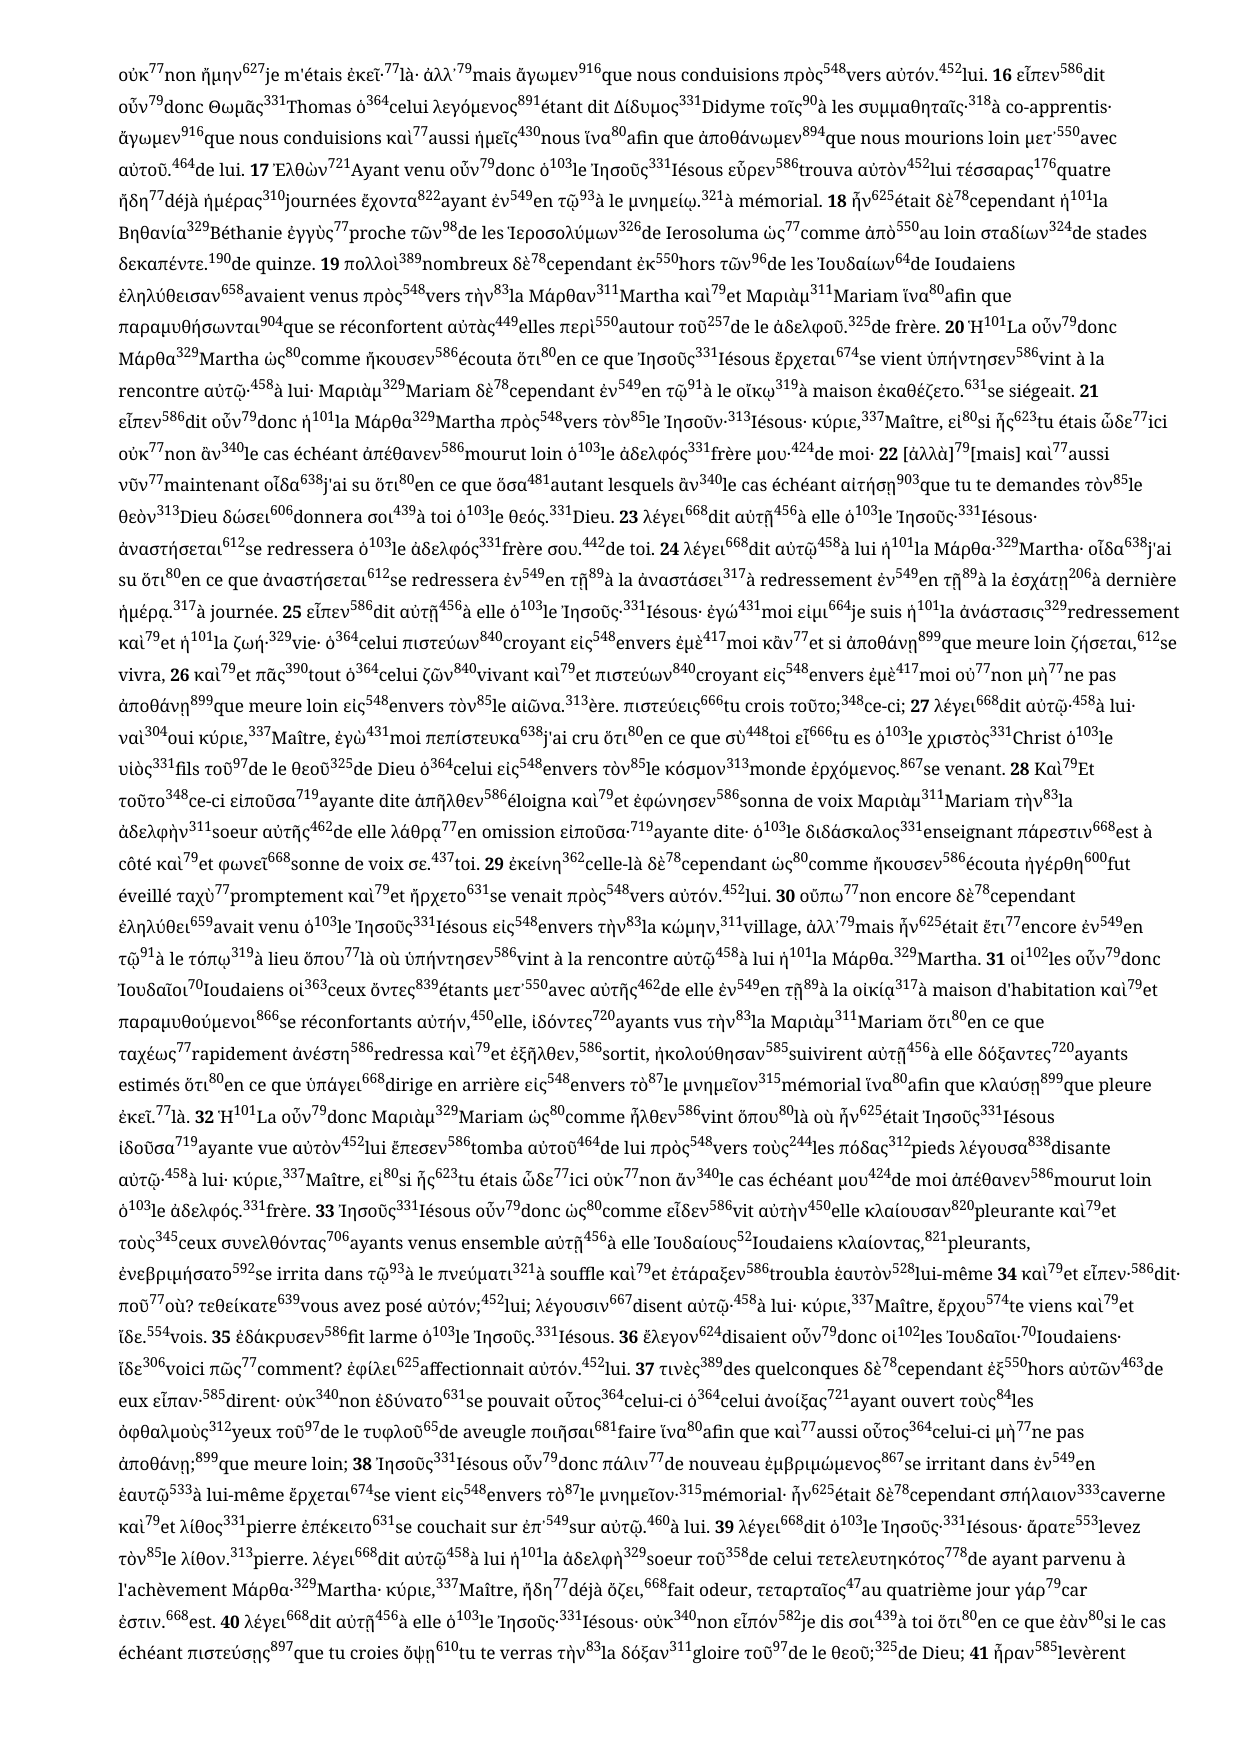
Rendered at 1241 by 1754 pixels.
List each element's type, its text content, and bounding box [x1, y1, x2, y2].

text 1 Ἦν625Était δέ78cependant τις287un quelconque ἀσθενῶν,840étant infirme, Λάζαρος331Lazare ἀπὸ550au loin Βηθανίας,323de Béthanie, ἐκ550hors τῆς95de la κώμης323de village Μαρίας323de Maria καὶ79et Μάρθας323de Martha τῆς95de la ἀδελφῆς323de soeur αὐτῆς.462de elle. 2 ἦν625était δὲ78cependant Μαριὰμ329Mariam ἡ362celle ἀλείψασα719ayante huilée τὸν85le κύριον313Maître μύρῳ321à onguent καὶ79et ἐκμάξασα719ayante essuyée τοὺς84les πόδας312pieds αὐτοῦ464de lui ταῖς88à les θριξὶν316à cheveux αὐτῆς,462de elle, ἧς490de laquelle ὁ103le ἀδελφὸς331frère Λάζαρος331Lazare ἠσθένει.625était infirme. 3 ἀπέστειλαν585envoyèrent οὖν79donc αἱ100les ἀδελφαὶ328soeurs πρὸς548vers αὐτὸν452lui λέγουσαι·837disantes· κύριε,337Maître, ἴδε306voici ὃν480lequel φιλεῖς666tu affectionnes ἀσθενεῖ.668est infirme. 4 ἀκούσας721ayant écouté δὲ78cependant ὁ103le Ἰησοῦς331Iésous εἶπεν·586dit· αὕτη154celle-ci ἡ101la ἀσθένεια329infirmité οὐκ77non ἔστιν668est πρὸς548vers θάνατον313trépas ἀλλ᾽79mais ὑπὲρ550au-dessus τῆς95de la δόξης323de gloire τοῦ97de le θεοῦ,325de Dieu, ἵνα80afin que δοξασθῇ911que soit glorifié ὁ103le υἱὸς331fils τοῦ97de le θεοῦ325de Dieu δι᾽550par αὐτῆς.462de elle. 5 ἠγάπα625aimait δὲ78cependant ὁ103le Ἰησοῦς331Iésous τὴν83la Μάρθαν311Martha καὶ79et τὴν83la ἀδελφὴν311soeur αὐτῆς462de elle καὶ79et τὸν85le Λάζαρον.313Lazare. 6 Ὡς80Comme οὖν79donc ἤκουσεν586écouta ὅτι80en ce que ἀσθενεῖ,668est infirme, τότε77alors μὲν340certes ἔμεινεν586resta ἐν549en ᾧ486à lequel ἦν625était τόπῳ319à lieu δύο176deux ἡμέρας,310journées, 7 ἔπειτα77ensuite μετὰ548après τοῦτο348ce-ci λέγει668dit τοῖς90à les μαθηταῖς·318à disciples· ἄγωμεν916que nous conduisions εἰς548envers τὴν83la Ἰουδαίαν311Ioudaia πάλιν.77de nouveau. 8 λέγουσιν667disent αὐτῷ458à lui οἱ102les μαθηταί·330disciples· ῥαββί,337rabbi, νῦν77maintenant ἐζήτουν624cherchaient σε437toi λιθάσαι681pierrer οἱ102les Ἰουδαῖοι,70Ioudaiens, καὶ79et πάλιν77de nouveau ὑπάγεις666tu diriges en arrière ἐκεῖ;77là; 9 ἀπεκρίθη600fut répondu Ἰησοῦς·331Iésous· οὐχὶ340non pas δώδεκα194douze ὧραί328heures εἰσιν667sont τῆς95de la ἡμέρας;323de journée; ἐάν80si le cas échéant τις390un quelconque περιπατῇ921que piétine autour ἐν549en τῇ89à la ἡμέρᾳ,317à journée, οὐ77non προσκόπτει,668achoppe, ὅτι80en ce que τὸ87le φῶς315lumière τοῦ97de le κόσμου325de monde τούτου150de celui-ci βλέπει·668regarde· 10 ἐὰν80si le cas échéant δέ78cependant τις390un quelconque περιπατῇ921que piétine autour ἐν549en τῇ89à la νυκτί,317à nuit, προσκόπτει,668achoppe, ὅτι80en ce que τὸ105le φῶς333lumière οὐκ77non ἔστιν668est ἐν549en αὐτῷ.458à lui. 11 Ταῦτα347Ces-ci εἶπεν,586dit, καὶ79et μετὰ548après τοῦτο348ce-ci λέγει668dit αὐτοῖς·457à eux· Λάζαρος331Lazare ὁ103le φίλος22ami ἡμῶν423de nous κεκοίμηται·654a été mis au coucher· ἀλλὰ79mais πορεύομαι670je me vais ἵνα80afin que ἐξυπνίσω895que je sorte du sommeil αὐτόν.452lui. 12 εἶπαν585dirent οὖν79donc οἱ102les μαθηταὶ330disciples αὐτῷ·458à lui· κύριε,337Maître, εἰ80si κεκοίμηται654a été mis au coucher σωθήσεται.619sera sauvé. 13 εἰρήκει659avait dit δὲ78cependant ὁ103le Ἰησοῦς331Iésous περὶ550autour τοῦ97de le θανάτου325de trépas αὐτοῦ,464de lui, ἐκεῖνοι363ceux-là δὲ78cependant ἔδοξαν585estimèrent ὅτι80en ce que περὶ550autour τῆς95de la κοιμήσεως323de dormance τοῦ97de le ὕπνου325de sommeil λέγει.668dit. 14 τότε77alors οὖν79donc εἶπεν586dit αὐτοῖς457à eux ὁ103le Ἰησοῦς331Iésous παρρησίᾳ·317à oralité franche· Λάζαρος331Lazare ἀπέθανεν,586mourut loin, 15 καὶ79et χαίρω664je suis de joie δι᾽548par le fait de ὑμᾶς436vous ἵνα80afin que πιστεύσητε,896que vous croyiez, ὅτι80en ce que οὐκ77non ἤμην627je m'étais ἐκεῖ·77là· ἀλλ᾽79mais ἄγωμεν916que nous conduisions πρὸς548vers αὐτόν.452lui. 16 εἶπεν586dit οὖν79donc Θωμᾶς331Thomas ὁ364celui λεγόμενος891étant dit Δίδυμος331Didyme τοῖς90à les συμμαθηταῖς·318à co-apprentis· ἄγωμεν916que nous conduisions καὶ77aussi ἡμεῖς430nous ἵνα80afin que ἀποθάνωμεν894que nous mourions loin μετ᾽550avec αὐτοῦ.464de lui. 17 Ἐλθὼν721Ayant venu οὖν79donc ὁ103le Ἰησοῦς331Iésous εὗρεν586trouva αὐτὸν452lui τέσσαρας176quatre ἤδη77déjà ἡμέρας310journées ἔχοντα822ayant ἐν549en τῷ93à le μνημείῳ.321à mémorial. 18 ἦν625était δὲ78cependant ἡ101la Βηθανία329Béthanie ἐγγὺς77proche τῶν98de les Ἱεροσολύμων326de Ierosoluma ὡς77comme ἀπὸ550au loin σταδίων324de stades δεκαπέντε.190de quinze. 19 πολλοὶ389nombreux δὲ78cependant ἐκ550hors τῶν96de les Ἰουδαίων64de Ioudaiens ἐληλύθεισαν658avaient venus πρὸς548vers τὴν83la Μάρθαν311Martha καὶ79et Μαριὰμ311Mariam ἵνα80afin que παραμυθήσωνται904que se réconfortent αὐτὰς449elles περὶ550autour τοῦ257de le ἀδελφοῦ.325de frère. 20 Ἡ101La οὖν79donc Μάρθα329Martha ὡς80comme ἤκουσεν586écouta ὅτι80en ce que Ἰησοῦς331Iésous ἔρχεται674se vient ὑπήντησεν586vint à la rencontre αὐτῷ·458à lui· Μαριὰμ329Mariam δὲ78cependant ἐν549en τῷ91à le οἴκῳ319à maison ἐκαθέζετο.631se siégeait. 21 εἶπεν586dit οὖν79donc ἡ101la Μάρθα329Martha πρὸς548vers τὸν85le Ἰησοῦν·313Iésous· κύριε,337Maître, εἰ80si ἦς623tu étais ὧδε77ici οὐκ77non ἂν340le cas échéant ἀπέθανεν586mourut loin ὁ103le ἀδελφός331frère μου·424de moi· 22 [ἀλλὰ]79[mais] καὶ77aussi νῦν77maintenant οἶδα638j'ai su ὅτι80en ce que ὅσα481autant lesquels ἂν340le cas échéant αἰτήσῃ903que tu te demandes τὸν85le θεὸν313Dieu δώσει606donnera σοι439à toi ὁ103le θεός.331Dieu. 23 λέγει668dit αὐτῇ456à elle ὁ103le Ἰησοῦς·331Iésous· ἀναστήσεται612se redressera ὁ103le ἀδελφός331frère σου.442de toi. 24 λέγει668dit αὐτῷ458à lui ἡ101la Μάρθα·329Martha· οἶδα638j'ai su ὅτι80en ce que ἀναστήσεται612se redressera ἐν549en τῇ89à la ἀναστάσει317à redressement ἐν549en τῇ89à la ἐσχάτῃ206à dernière ἡμέρᾳ.317à journée. 25 εἶπεν586dit αὐτῇ456à elle ὁ103le Ἰησοῦς·331Iésous· ἐγώ431moi εἰμι664je suis ἡ101la ἀνάστασις329redressement καὶ79et ἡ101la ζωή·329vie· ὁ364celui πιστεύων840croyant εἰς548envers ἐμὲ417moi κἂν77et si ἀποθάνῃ899que meure loin ζήσεται,612se vivra, 26 καὶ79et πᾶς390tout ὁ364celui ζῶν840vivant καὶ79et πιστεύων840croyant εἰς548envers ἐμὲ417moi οὐ77non μὴ77ne pas ἀποθάνῃ899que meure loin εἰς548envers τὸν85le αἰῶνα.313ère. πιστεύεις666tu crois τοῦτο;348ce-ci; 27 λέγει668dit αὐτῷ·458à lui· ναὶ304oui κύριε,337Maître, ἐγὼ431moi πεπίστευκα638j'ai cru ὅτι80en ce que σὺ448toi εἶ666tu es ὁ103le χριστὸς331Christ ὁ103le υἱὸς331fils τοῦ97de le θεοῦ325de Dieu ὁ364celui εἰς548envers τὸν85le κόσμον313monde ἐρχόμενος.867se venant. 28 Καὶ79Et τοῦτο348ce-ci εἰποῦσα719ayante dite ἀπῆλθεν586éloigna καὶ79et ἐφώνησεν586sonna de voix Μαριὰμ311Mariam τὴν83la ἀδελφὴν311soeur αὐτῆς462de elle λάθρᾳ77en omission εἰποῦσα·719ayante dite· ὁ103le διδάσκαλος331enseignant πάρεστιν668est à côté καὶ79et φωνεῖ668sonne de voix σε.437toi. 29 ἐκείνη362celle-là δὲ78cependant ὡς80comme ἤκουσεν586écouta ἠγέρθη600fut éveillé ταχὺ77promptement καὶ79et ἤρχετο631se venait πρὸς548vers αὐτόν.452lui. 30 οὔπω77non encore δὲ78cependant ἐληλύθει659avait venu ὁ103le Ἰησοῦς331Iésous εἰς548envers τὴν83la κώμην,311village, ἀλλ᾽79mais ἦν625était ἔτι77encore ἐν549en τῷ91à le τόπῳ319à lieu ὅπου77là où ὑπήντησεν586vint à la rencontre αὐτῷ458à lui ἡ101la Μάρθα.329Martha. 31 οἱ102les οὖν79donc Ἰουδαῖοι70Ioudaiens οἱ363ceux ὄντες839étants μετ᾽550avec αὐτῆς462de elle ἐν549en τῇ89à la οἰκίᾳ317à maison d'habitation καὶ79et παραμυθούμενοι866se réconfortants αὐτήν,450elle, ἰδόντες720ayants vus τὴν83la Μαριὰμ311Mariam ὅτι80en ce que ταχέως77rapidement ἀνέστη586redressa καὶ79et ἐξῆλθεν,586sortit, ἠκολούθησαν585suivirent αὐτῇ456à elle δόξαντες720ayants estimés ὅτι80en ce que ὑπάγει668dirige en arrière εἰς548envers τὸ87le μνημεῖον315mémorial ἵνα80afin que κλαύσῃ899que pleure ἐκεῖ.77là. 32 Ἡ101La οὖν79donc Μαριὰμ329Mariam ὡς80comme ἦλθεν586vint ὅπου80là où ἦν625était Ἰησοῦς331Iésous ἰδοῦσα719ayante vue αὐτὸν452lui ἔπεσεν586tomba αὐτοῦ464de lui πρὸς548vers τοὺς244les πόδας312pieds λέγουσα838disante αὐτῷ·458à lui· κύριε,337Maître, εἰ80si ἦς623tu étais ὧδε77ici οὐκ77non ἄν340le cas échéant μου424de moi ἀπέθανεν586mourut loin ὁ103le ἀδελφός.331frère. 33 Ἰησοῦς331Iésous οὖν79donc ὡς80comme εἶδεν586vit αὐτὴν450elle κλαίουσαν820pleurante καὶ79et τοὺς345ceux συνελθόντας706ayants venus ensemble αὐτῇ456à elle Ἰουδαίους52Ioudaiens κλαίοντας,821pleurants, ἐνεβριμήσατο592se irrita dans τῷ93à le πνεύματι321à souffle καὶ79et ἐτάραξεν586troubla ἑαυτὸν528lui-même 34 καὶ79et εἶπεν·586dit· ποῦ77où? τεθείκατε639vous avez posé αὐτόν;452lui; λέγουσιν667disent αὐτῷ·458à lui· κύριε,337Maître, ἔρχου574te viens καὶ79et ἴδε.554vois. 35 ἐδάκρυσεν586fit larme ὁ103le Ἰησοῦς.331Iésous. 36 ἔλεγον624disaient οὖν79donc οἱ102les Ἰουδαῖοι·70Ioudaiens· ἴδε306voici πῶς77comment? ἐφίλει625affectionnait αὐτόν.452lui. 37 τινὲς389des quelconques δὲ78cependant ἐξ550hors αὐτῶν463de eux εἶπαν·585dirent· οὐκ340non ἐδύνατο631se pouvait οὗτος364celui-ci ὁ364celui ἀνοίξας721ayant ouvert τοὺς84les ὀφθαλμοὺς312yeux τοῦ97de le τυφλοῦ65de aveugle ποιῆσαι681faire ἵνα80afin que καὶ77aussi οὗτος364celui-ci μὴ77ne pas ἀποθάνῃ;899que meure loin; 38 Ἰησοῦς331Iésous οὖν79donc πάλιν77de nouveau ἐμβριμώμενος867se irritant dans ἐν549en ἑαυτῷ533à lui-même ἔρχεται674se vient εἰς548envers τὸ87le μνημεῖον·315mémorial· ἦν625était δὲ78cependant σπήλαιον333caverne καὶ79et λίθος331pierre ἐπέκειτο631se couchait sur ἐπ᾽549sur αὐτῷ.460à lui. 39 λέγει668dit ὁ103le Ἰησοῦς·331Iésous· ἄρατε553levez τὸν85le λίθον.313pierre. λέγει668dit αὐτῷ458à lui ἡ101la ἀδελφὴ329soeur τοῦ358de celui τετελευτηκότος778de ayant parvenu à l'achèvement Μάρθα·329Martha· κύριε,337Maître, ἤδη77déjà ὄζει,668fait odeur, τεταρταῖος47au quatrième jour γάρ79car ἐστιν.668est. 40 λέγει668dit αὐτῇ456à elle ὁ103le Ἰησοῦς·331Iésous· οὐκ340non εἶπόν582je dis σοι439à toi ὅτι80en ce que ἐὰν80si le cas échéant πιστεύσῃς897que tu croies ὄψῃ610tu te verras τὴν83la δόξαν311gloire τοῦ97de le θεοῦ;325de Dieu; 41 ἦραν585levèrent οὖν79donc τὸν85le λίθον.313pierre. ὁ103le δὲ78cependant Ἰησοῦς331Iésous ἦρεν586leva τοὺς244les ὀφθαλμοὺς312yeux ἄνω77en haut καὶ79et εἶπεν·586dit· πάτερ,337père, εὐχαριστῶ664je rends grâce σοι439à toi ὅτι80en ce que ἤκουσάς584tu écoutas μου.424de moi. 42 ἐγὼ431moi δὲ78cependant ᾔδειν655j'avais su ὅτι80en ce que πάντοτέ77en tout moment μου424de moi ἀκούεις,666tu écoutes, ἀλλὰ79mais διὰ548par le fait de τὸν85le ὄχλον313foule τὸν346celui περιεστῶτα770ayant dressé autour εἶπον,582je dis, ἵνα80afin que πιστεύσωσιν898que croient ὅτι80en ce que σύ448toi με417moi ἀπέστειλας.584tu envoyas. 43 καὶ79et ταῦτα347ces-ci εἰπὼν721ayant dit φωνῇ317à son de voix μεγάλῃ8à grande ἐκραύγασεν·586cria· Λάζαρε,337Lazare, δεῦρο77viens ici ἔξω.77au-dehors. 44 ἐξῆλθεν586sortit ὁ364celui τεθνηκὼς783ayant mort δεδεμένος813ayant été attaché de lien τοὺς244les πόδας312pieds καὶ79et τὰς242les χεῖρας310mains κειρίαις316à sangles καὶ79et ἡ101la ὄψις329vue αὐτοῦ464de lui σουδαρίῳ321à petit suaire περιεδέδετο.662avait été lié autour. λέγει668dit αὐτοῖς457à eux ὁ103le Ἰησοῦς·331Iésous· λύσατε553déliez αὐτὸν452lui καὶ79et ἄφετε553abandonnez αὐτὸν452lui ὑπάγειν.689diriger en arrière. 45 Πολλοὶ389Nombreux οὖν79donc ἐκ550hors τῶν96de les Ἰουδαίων64de Ioudaiens οἱ363ceux ἐλθόντες720ayants venus πρὸς548vers τὴν83la Μαριὰμ311Mariam καὶ79et θεασάμενοι739se ayants contemplés ἃ481lesquels ἐποίησεν586fit ἐπίστευσαν585crurent εἰς548envers αὐτόν·452lui· 46 τινὲς389des quelconques δὲ78cependant ἐξ550hors αὐτῶν463de eux ἀπῆλθον585éloignèrent πρὸς548vers τοὺς84les Φαρισαίους312Pharisiens καὶ79et εἶπαν585dirent αὐτοῖς457à eux ἃ481lesquels ἐποίησεν586fit Ἰησοῦς.331Iésous. 47 Συνήγαγον585Menèrent ensemble οὖν79donc οἱ102les ἀρχιερεῖς330chefs sacrificateurs καὶ79et οἱ102les Φαρισαῖοι330Pharisiens συνέδριον315sanhédrin καὶ79et ἔλεγον·624disaient· τί399quel ποιοῦμεν663nous faisons ὅτι80en ce que οὗτος156celui-ci ὁ103le ἄνθρωπος331être humain πολλὰ270nombreux ποιεῖ668fait σημεῖα;314signes; 48 ἐὰν80si le cas échéant ἀφῶμεν894que nous abandonnions αὐτὸν452lui οὕτως,77ainsi, πάντες389tous πιστεύσουσιν605croiront εἰς548envers αὐτόν,452lui, καὶ79et ἐλεύσονται611se viendront οἱ102les Ῥωμαῖοι70Romains καὶ79et ἀροῦσιν605lèveront ἡμῶν423de nous καὶ79et τὸν85le τόπον313lieu καὶ79et τὸ87le ἔθνος.315ethnie. 49 εἷς71un δέ78cependant τις287un quelconque ἐξ550hors αὐτῶν463de eux Καϊάφας,331Kaiapha, ἀρχιερεὺς331chef sacrificateur ὢν840étant τοῦ97de le ἐνιαυτοῦ325de année ἐκείνου,150de celui-là, εἶπεν586dit αὐτοῖς·457à eux· ὑμεῖς447vous οὐκ77non οἴδατε639vous avez su οὐδέν,375aucun, 50 οὐδὲ79non cependant λογίζεσθε671vous vous calculez ὅτι80en ce que συμφέρει668est opportun ὑμῖν438à vous ἵνα80afin que εἷς197un ἄνθρωπος331être humain ἀποθάνῃ899que meure loin ὑπὲρ550au-dessus τοῦ97de le λαοῦ325de peuple καὶ79et μὴ77ne pas ὅλον289tout entier τὸ105le ἔθνος333ethnie ἀπόληται.905que se perde au loin. 51 τοῦτο348ce-ci δὲ78cependant ἀφ᾽550au loin ἑαυτοῦ537de lui-même οὐκ77non εἶπεν,586dit, ἀλλ᾽79mais ἀρχιερεὺς331chef sacrificateur ὢν840étant τοῦ97de le ἐνιαυτοῦ325de année ἐκείνου150de celui-là ἐπροφήτευσεν586prophétisa ὅτι80en ce que ἔμελλεν625imminait Ἰησοῦς331Iésous ἀποθνῄσκειν689mourir loin ὑπὲρ550au-dessus τοῦ99de le ἔθνους,327de ethnie, 52 καὶ79et οὐχ77non ὑπὲρ550au-dessus τοῦ99de le ἔθνους327de ethnie μόνον77seulement ἀλλ᾽79mais ἵνα80afin que καὶ77aussi τὰ86les τέκνα314enfants τοῦ97de le θεοῦ325de Dieu τὰ347ces διεσκορπισμένα797ayants étés dispersés au travers συναγάγῃ899que mène ensemble εἰς548envers ἕν.55un. 53 ἀπ᾽550au loin ἐκείνης148de celle-là οὖν79donc τῆς95de la ἡμέρας323de journée ἐβουλεύσαντο591se délibérèrent ἵνα80afin que ἀποκτείνωσιν898que tuent catégoriquement αὐτόν.452lui. 54 Ὁ103Le οὖν79donc Ἰησοῦς331Iésous οὐκέτι77non plus παρρησίᾳ317à oralité franche περιεπάτει625piétinait autour ἐν549en τοῖς90à les Ἰουδαίοις,58à Ioudaiens, ἀλλ᾽79mais ἀπῆλθεν586éloigna ἐκεῖθεν77de là εἰς548envers τὴν83la χώραν311région ἐγγὺς77proche τῆς95de la ἐρήμου,63de déserte, εἰς548envers Ἐφραὶμ313Éphraïm λεγομένην873étante dite πόλιν,311cité, κἀκεῖ77et là ἔμεινεν586resta μετὰ550avec τῶν96de les μαθητῶν.324de disciples. 55 Ἦν625Était δὲ78cependant ἐγγὺς77proche τὸ105le πάσχα333pâque τῶν96de les Ἰουδαίων,64de Ioudaiens, καὶ79et ἀνέβησαν585montèrent πολλοὶ389nombreux εἰς548envers Ἱεροσόλυμα314Ierosoluma ἐκ550hors τῆς95de la χώρας323de région πρὸ550d'avant τοῦ99de le πάσχα327de pâque ἵνα80afin que ἁγνίσωσιν898que consacrent ἑαυτούς.527eux-mêmes. 56 ἐζήτουν624cherchaient οὖν79donc τὸν85le Ἰησοῦν313Iésous καὶ79et ἔλεγον624disaient μετ᾽550avec ἀλλήλων504de les uns les autres ἐν549en τῷ93à le ἱερῷ321à sanctuaire ἑστηκότες·782ayants dressés· τί412quel δοκεῖ668estime ὑμῖν;438à vous; ὅτι80en ce que οὐ77non μὴ77ne pas ἔλθῃ899que vienne εἰς548envers τὴν83la ἑορτήν;311fête; 57 δεδώκεισαν658avaient donné δὲ78cependant οἱ102les ἀρχιερεῖς330chefs sacrificateurs καὶ79et οἱ102les Φαρισαῖοι330Pharisiens ἐντολὰς310commandements ἵνα77afin que ἐάν80si le cas échéant τις390un quelconque γνῷ899que connaisse ποῦ77où? ἐστιν668est μηνύσῃ,899que indique, ὅπως80de telle manière que πιάσωσιν898que saisissent αὐτόν.452lui. [118, 59, 1181, 1665]
